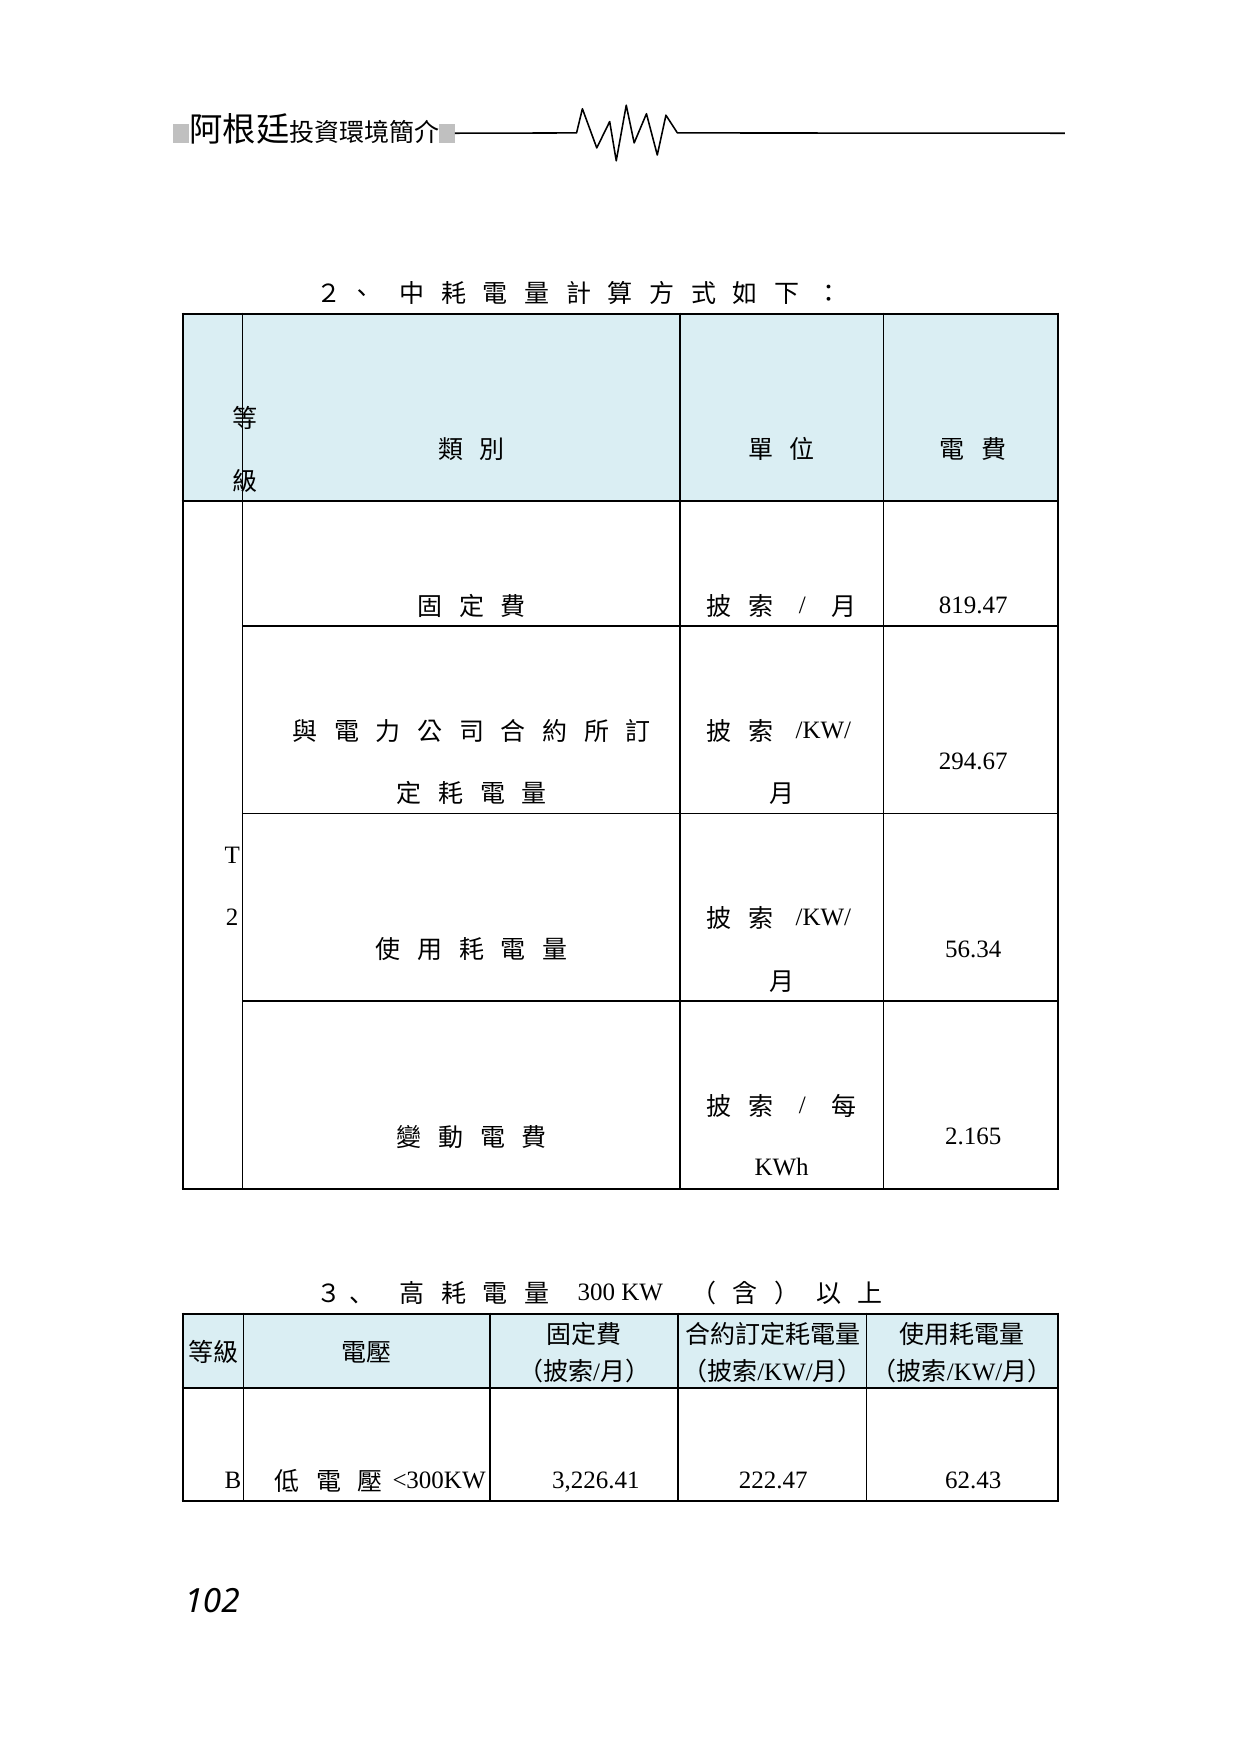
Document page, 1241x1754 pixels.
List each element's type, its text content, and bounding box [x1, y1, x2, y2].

table_cell B [184, 1389, 243, 1500]
table_cell 固定費 [243, 502, 679, 625]
table_cell 56.34 [884, 814, 1057, 1000]
table_header 合約訂定耗電量 （披索/KW/月） [679, 1315, 866, 1387]
table_cell 3,226.41 [491, 1389, 677, 1500]
table_cell 2.165 [884, 1002, 1057, 1188]
table_header 電費 [884, 315, 1057, 500]
table_cell 變動電費 [243, 1002, 679, 1188]
text ３、高耗電量300 KW（含）以上 [281, 1250, 1058, 1313]
table_cell 披索/KW/月 [681, 814, 883, 1000]
table_cell 披索/KW/月 [681, 627, 883, 813]
table_header 單位 [681, 315, 883, 500]
table_cell 披索/月 [681, 502, 883, 625]
table_header 類別 [243, 315, 679, 500]
table_cell 62.43 [867, 1389, 1057, 1500]
table_header 等級 [184, 1315, 243, 1387]
table_cell T2 [184, 502, 242, 1188]
table_header 使用耗電量 （披索/KW/月） [867, 1315, 1057, 1387]
table_cell 披索/每KWh [681, 1002, 883, 1188]
table_cell 294.67 [884, 627, 1057, 813]
table_cell 819.47 [884, 502, 1057, 625]
table_header 電壓 [244, 1315, 489, 1387]
text ２、中耗電量計算方式如下： [281, 250, 1058, 313]
table_header 等級 [184, 315, 242, 500]
table_cell 使用耗電量 [243, 814, 679, 1000]
table_cell 222.47 [679, 1389, 866, 1500]
table_header 固定費 （披索/月） [491, 1315, 677, 1387]
table_cell 與電力公司合約所訂定耗電量 [243, 627, 679, 813]
table_cell 低電壓<300KW [244, 1389, 489, 1500]
